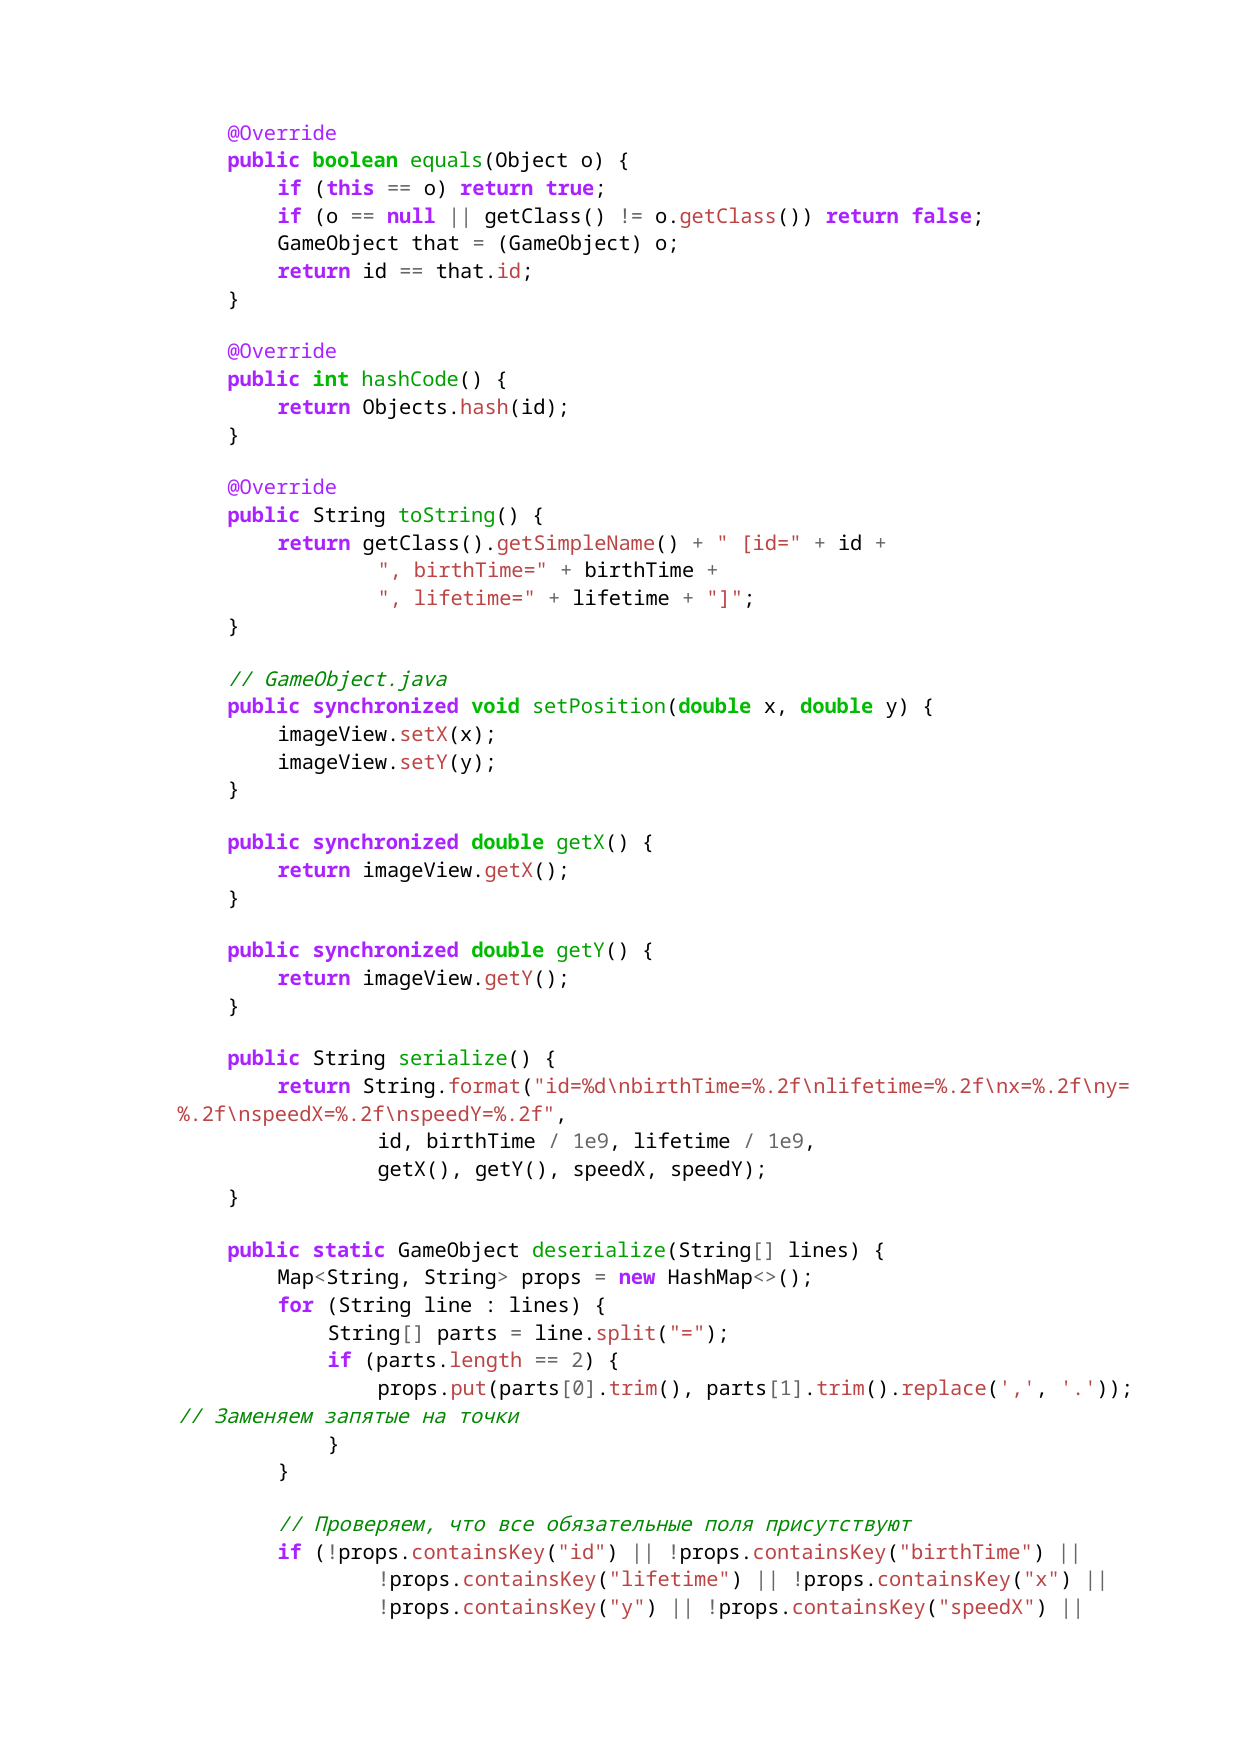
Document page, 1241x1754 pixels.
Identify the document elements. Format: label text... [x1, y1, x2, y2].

text ", birthTime=" + birthTime + [177, 556, 1152, 584]
text imageView.setX(x); [177, 719, 1152, 747]
text // GameObject.java [177, 664, 1152, 692]
text !props.containsKey("y") || !props.containsKey("speedX") || [177, 1593, 1152, 1620]
text public int hashCode() { [177, 365, 1152, 392]
text public synchronized void setPosition(double x, double y) { [177, 692, 1152, 719]
text @Override [177, 118, 1152, 146]
text } [177, 1182, 1152, 1210]
text public String toString() { [177, 501, 1152, 528]
text Map<String, String> props = new HashMap<>(); [177, 1263, 1152, 1291]
text !props.containsKey("lifetime") || !props.containsKey("x") || [177, 1565, 1152, 1593]
text id, birthTime / 1e9, lifetime / 1e9, [177, 1127, 1152, 1155]
text ", lifetime=" + lifetime + "]"; [177, 584, 1152, 611]
text // Проверяем, что все обязательные поля присутствуют [177, 1509, 1152, 1537]
text return id == that.id; [177, 257, 1152, 284]
text public static GameObject deserialize(String[] lines) { [177, 1235, 1152, 1263]
text props.put(parts[0].trim(), parts[1].trim().replace(',', '.')); // Заменяем запятые на точки [177, 1374, 1152, 1429]
text } [177, 1457, 1152, 1484]
text public String serialize() { [177, 1044, 1152, 1072]
text public boolean equals(Object o) { [177, 146, 1152, 173]
text getX(), getY(), speedX, speedY); [177, 1155, 1152, 1182]
text public synchronized double getY() { [177, 936, 1152, 963]
text @Override [177, 473, 1152, 501]
text return Objects.hash(id); [177, 392, 1152, 420]
text return imageView.getX(); [177, 855, 1152, 883]
text } [177, 883, 1152, 911]
text if (o == null || getClass() != o.getClass()) return false; [177, 201, 1152, 229]
text return getClass().getSimpleName() + " [id=" + id + [177, 528, 1152, 556]
text } [177, 420, 1152, 448]
text @Override [177, 337, 1152, 365]
text } [177, 611, 1152, 639]
text String[] parts = line.split("="); [177, 1318, 1152, 1346]
text for (String line : lines) { [177, 1291, 1152, 1318]
text } [177, 775, 1152, 803]
text if (!props.containsKey("id") || !props.containsKey("birthTime") || [177, 1537, 1152, 1565]
text } [177, 1429, 1152, 1457]
text imageView.setY(y); [177, 747, 1152, 775]
text public synchronized double getX() { [177, 828, 1152, 855]
text GameObject that = (GameObject) o; [177, 229, 1152, 257]
text } [177, 991, 1152, 1019]
text return imageView.getY(); [177, 963, 1152, 991]
text } [177, 284, 1152, 312]
text if (parts.length == 2) { [177, 1346, 1152, 1374]
text return String.format("id=%d\nbirthTime=%.2f\nlifetime=%.2f\nx=%.2f\ny=%.2f\nspeedX=%.2f\nspeedY=%.2f", [177, 1072, 1152, 1127]
text if (this == o) return true; [177, 173, 1152, 201]
